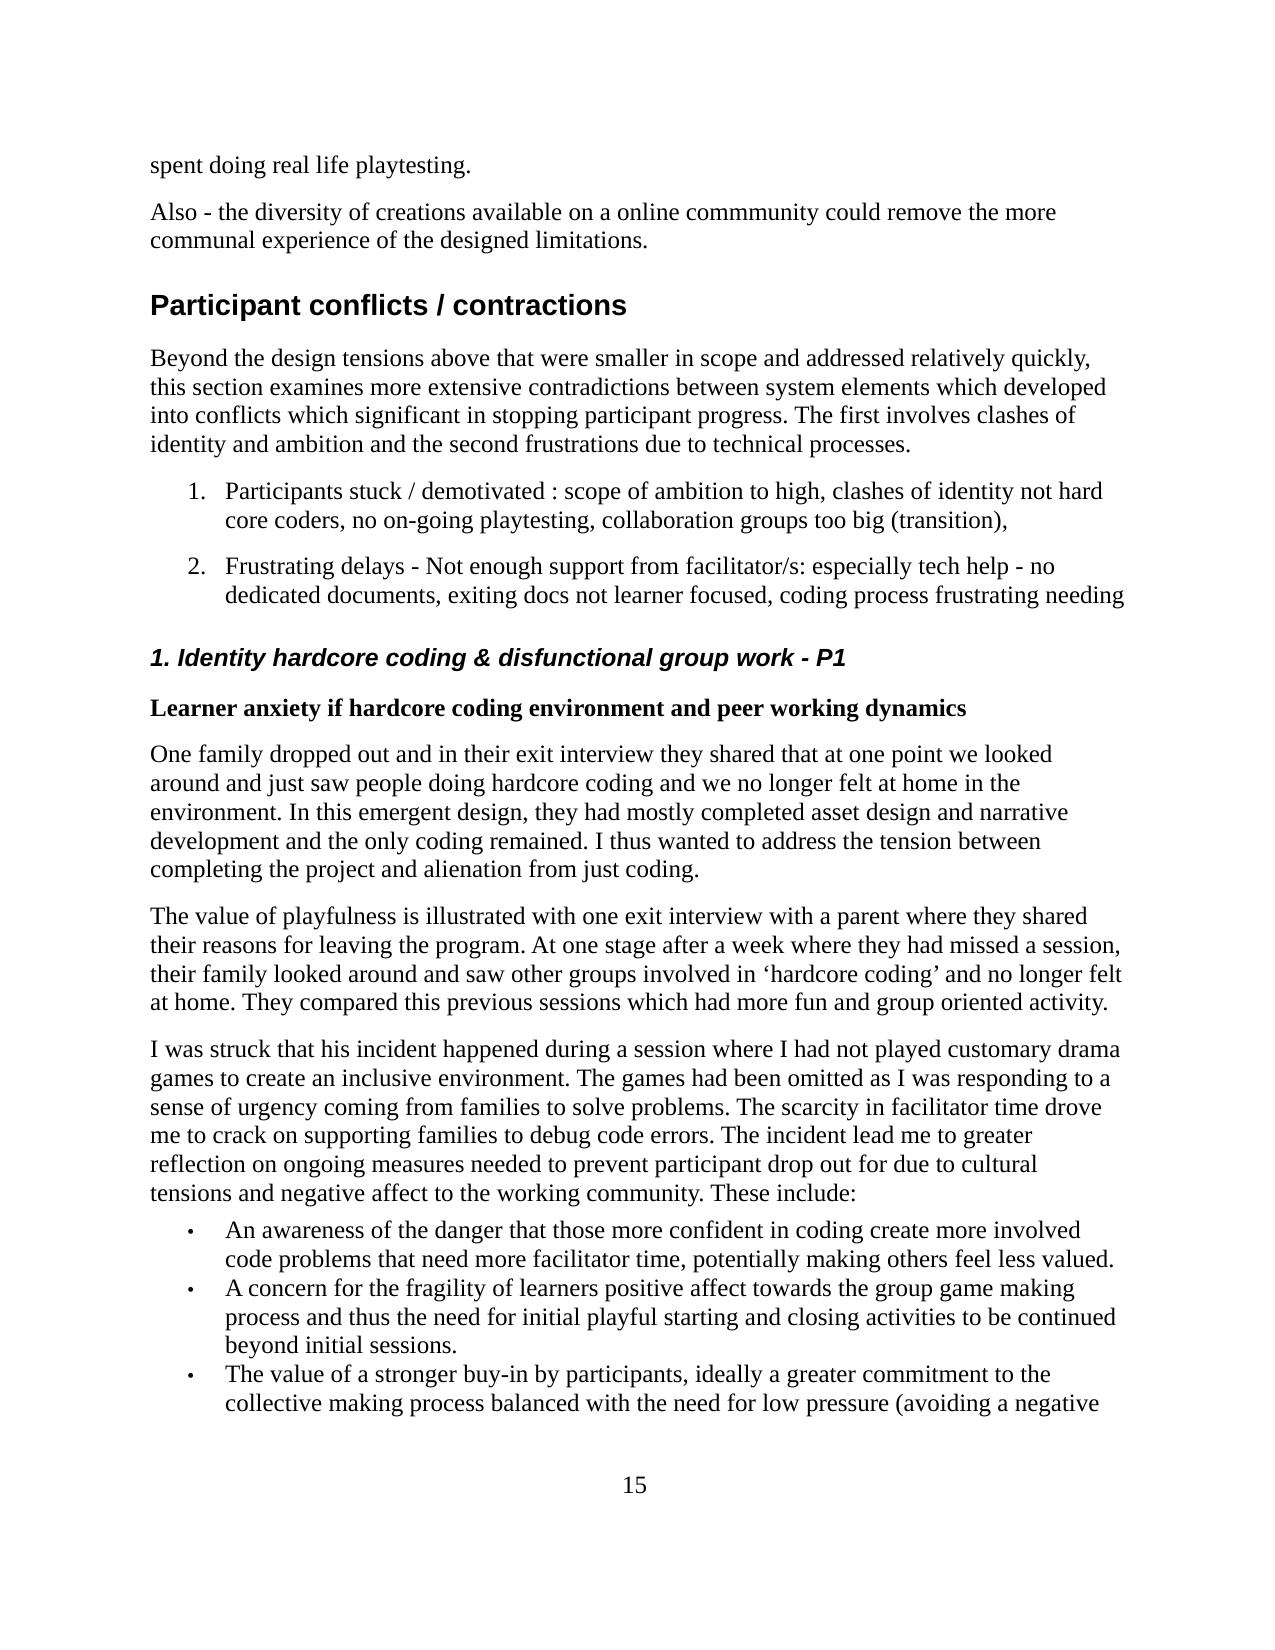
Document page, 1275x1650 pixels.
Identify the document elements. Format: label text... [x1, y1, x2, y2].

text Beyond the design tensions above that were smaller in scope and addressed relatively quickly, this section examines more extensive contradictions between system elements which developed into conflicts which significant in stopping participant progress. The first involves clashes of identity and ambition and the second frustrations due to technical processes. [150, 343, 1125, 458]
text Also - the diversity of creations available on a online commmunity could remove the more communal experience of the designed limitations. [150, 197, 1125, 254]
list The value of a stronger buy-in by participants, ideally a greater commitment to the collective making process balanced with the need for low pressure (avoiding a negative [187, 1359, 1125, 1417]
list A concern for the fragility of learners positive affect towards the group game making process and thus the need for initial playful starting and closing activities to be continued beyond initial sessions. [187, 1273, 1125, 1359]
text spent doing real life playtesting. [150, 150, 1125, 179]
list Participants stuck / demotivated : scope of ambition to high, clashes of identity not hard core coders, no on-going playtesting, collaboration groups too big (transition), [187, 476, 1125, 533]
list Frustrating delays - Not enough support from facilitator/s: especially tech help - no dedicated documents, exiting docs not learner focused, coding process frustrating needing [187, 551, 1125, 609]
text Learner anxiety if hardcore coding environment and peer working dynamics [150, 693, 1125, 722]
text I was struck that his incident happened during a session where I had not played customary drama games to create an inclusive environment. The games had been omitted as I was responding to a sense of urgency coming from families to solve problems. The scarcity in facilitator time drove me to crack on supporting families to debug code errors. The incident lead me to greater reflection on ongoing measures needed to prevent participant drop out for due to cultural tensions and negative affect to the working community. These include: [150, 1034, 1125, 1207]
subtitle 1. Identity hardcore coding & disfunctional group work - P1 [150, 643, 1125, 671]
list An awareness of the danger that those more confident in coding create more involved code problems that need more facilitator time, potentially making others feel less valued. [187, 1216, 1125, 1273]
subtitle Participant conflicts / contractions [150, 288, 1125, 322]
text One family dropped out and in their exit interview they shared that at one point we looked around and just saw people doing hardcore coding and we no longer felt at home in the environment. In this emergent design, they had mostly completed asset design and narrative development and the only coding remained. I thus wanted to address the tension between completing the project and alienation from just coding. [150, 739, 1125, 883]
text The value of playfulness is illustrated with one exit interview with a parent where they shared their reasons for leaving the program. At one stage after a week where they had missed a session, their family looked around and saw other groups involved in ‘hardcore coding’ and no longer felt at home. They compared this previous sessions which had more fun and group oriented activity. [150, 901, 1125, 1016]
